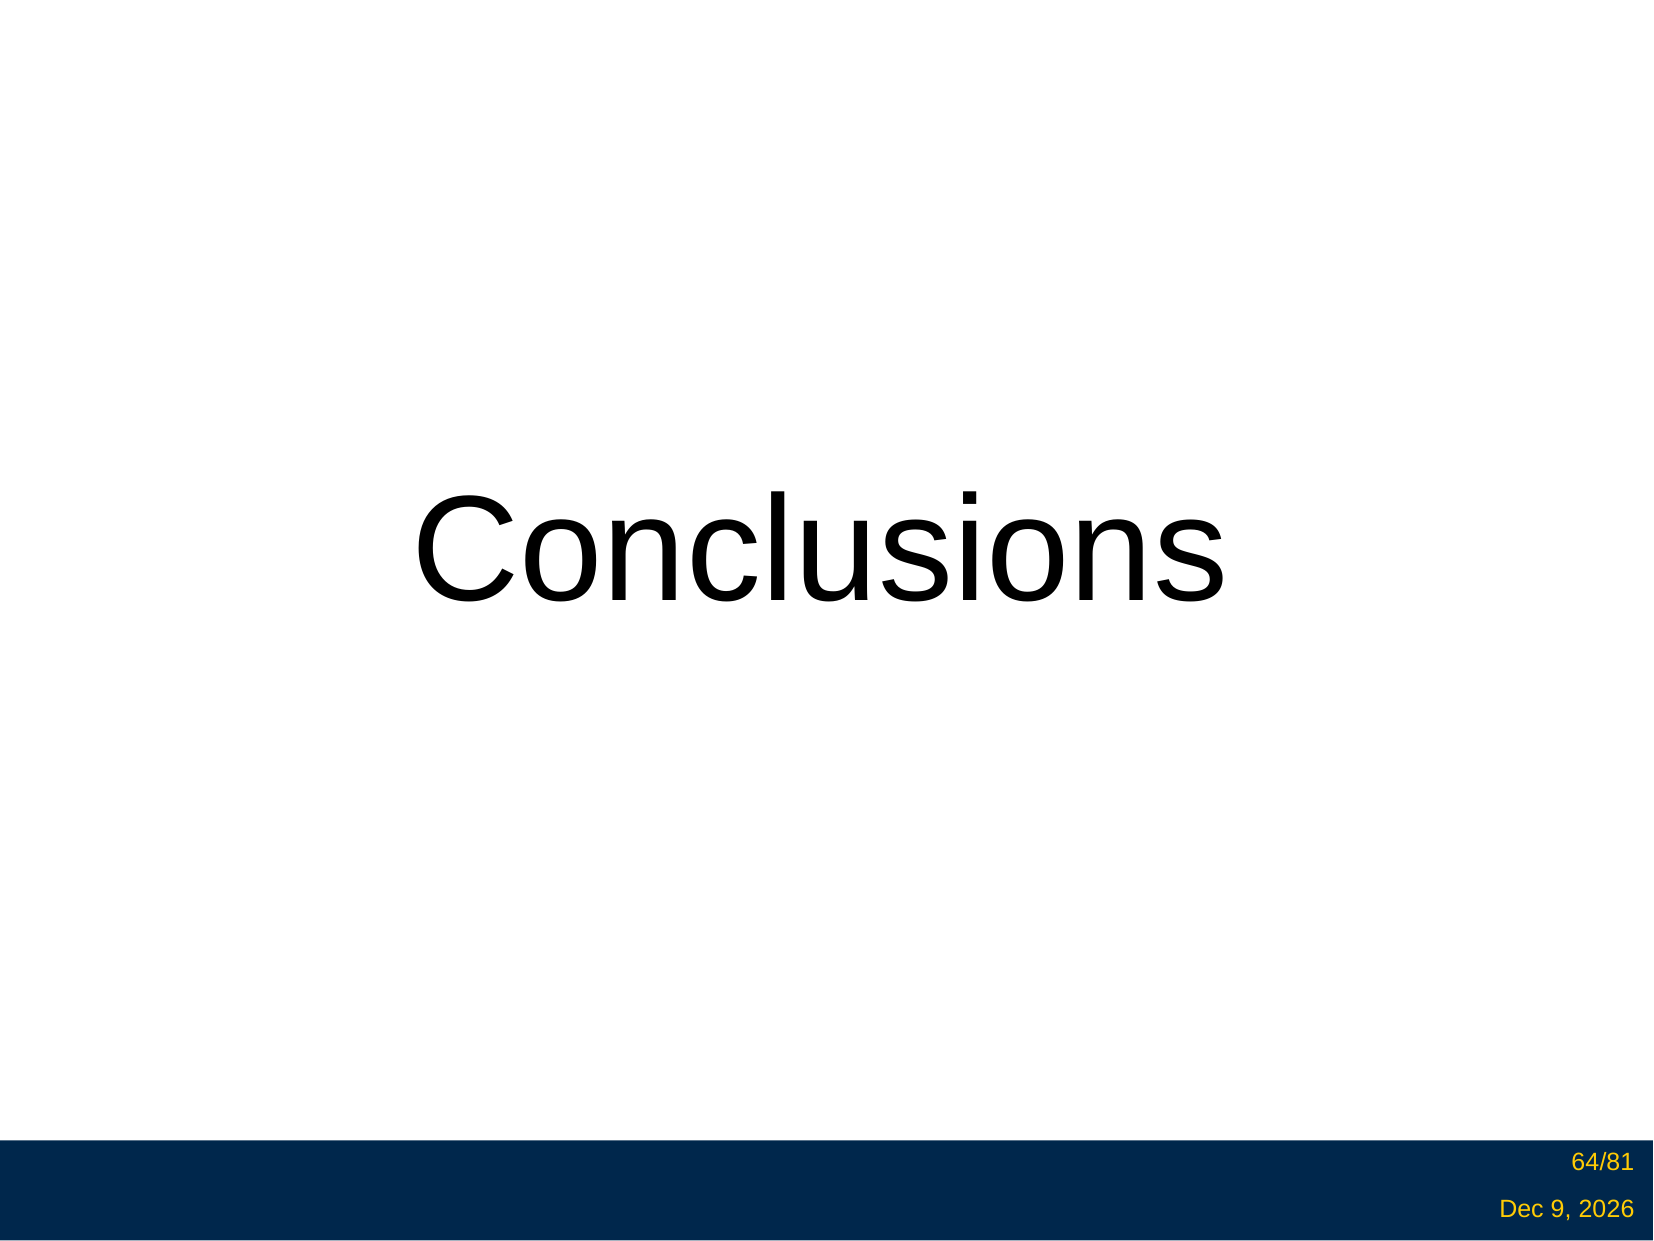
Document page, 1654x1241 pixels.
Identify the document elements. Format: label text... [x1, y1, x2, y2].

text_box Conclusions [396, 457, 1244, 687]
